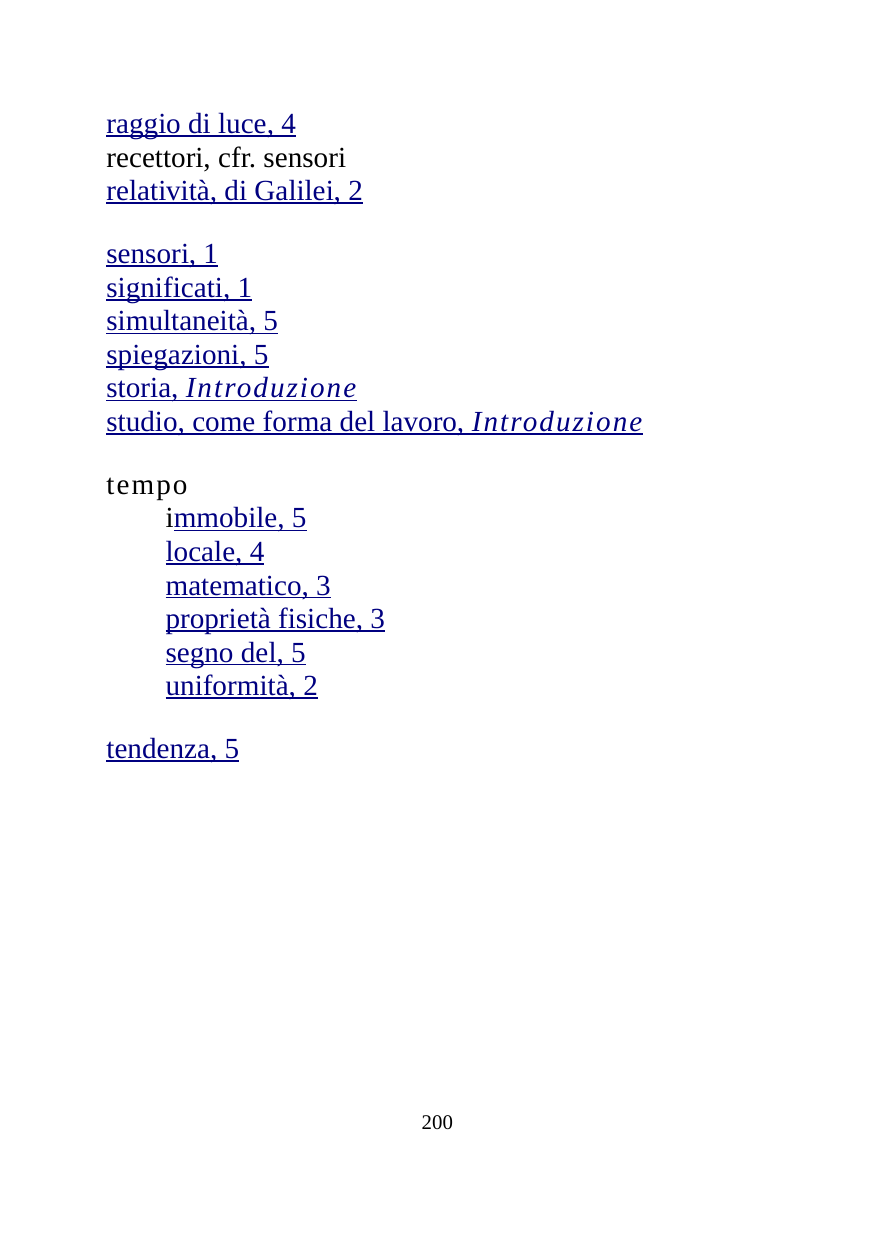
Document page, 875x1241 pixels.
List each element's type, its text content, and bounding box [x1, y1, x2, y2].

text significati, 1 [106, 270, 768, 303]
text sensori, 1 [106, 236, 768, 270]
text immobile, 5 [165, 501, 768, 534]
text storia, Introduzione [106, 371, 768, 404]
text uniformità, 2 [165, 668, 768, 702]
text tendenza, 5 [106, 731, 768, 765]
text studio, come forma del lavoro, Introduzione [106, 404, 768, 438]
text raggio di luce, 4 recettori, cfr. sensori relatività, di Galilei, 2 [106, 106, 768, 207]
text spiegazioni, 5 [106, 337, 768, 371]
text simultaneità, 5 [106, 303, 768, 337]
text segno del, 5 [165, 635, 768, 668]
text proprietà fisiche, 3 [165, 601, 768, 635]
text locale, 4 [165, 534, 768, 568]
text matematico, 3 [165, 568, 768, 601]
text tempo [106, 467, 768, 501]
